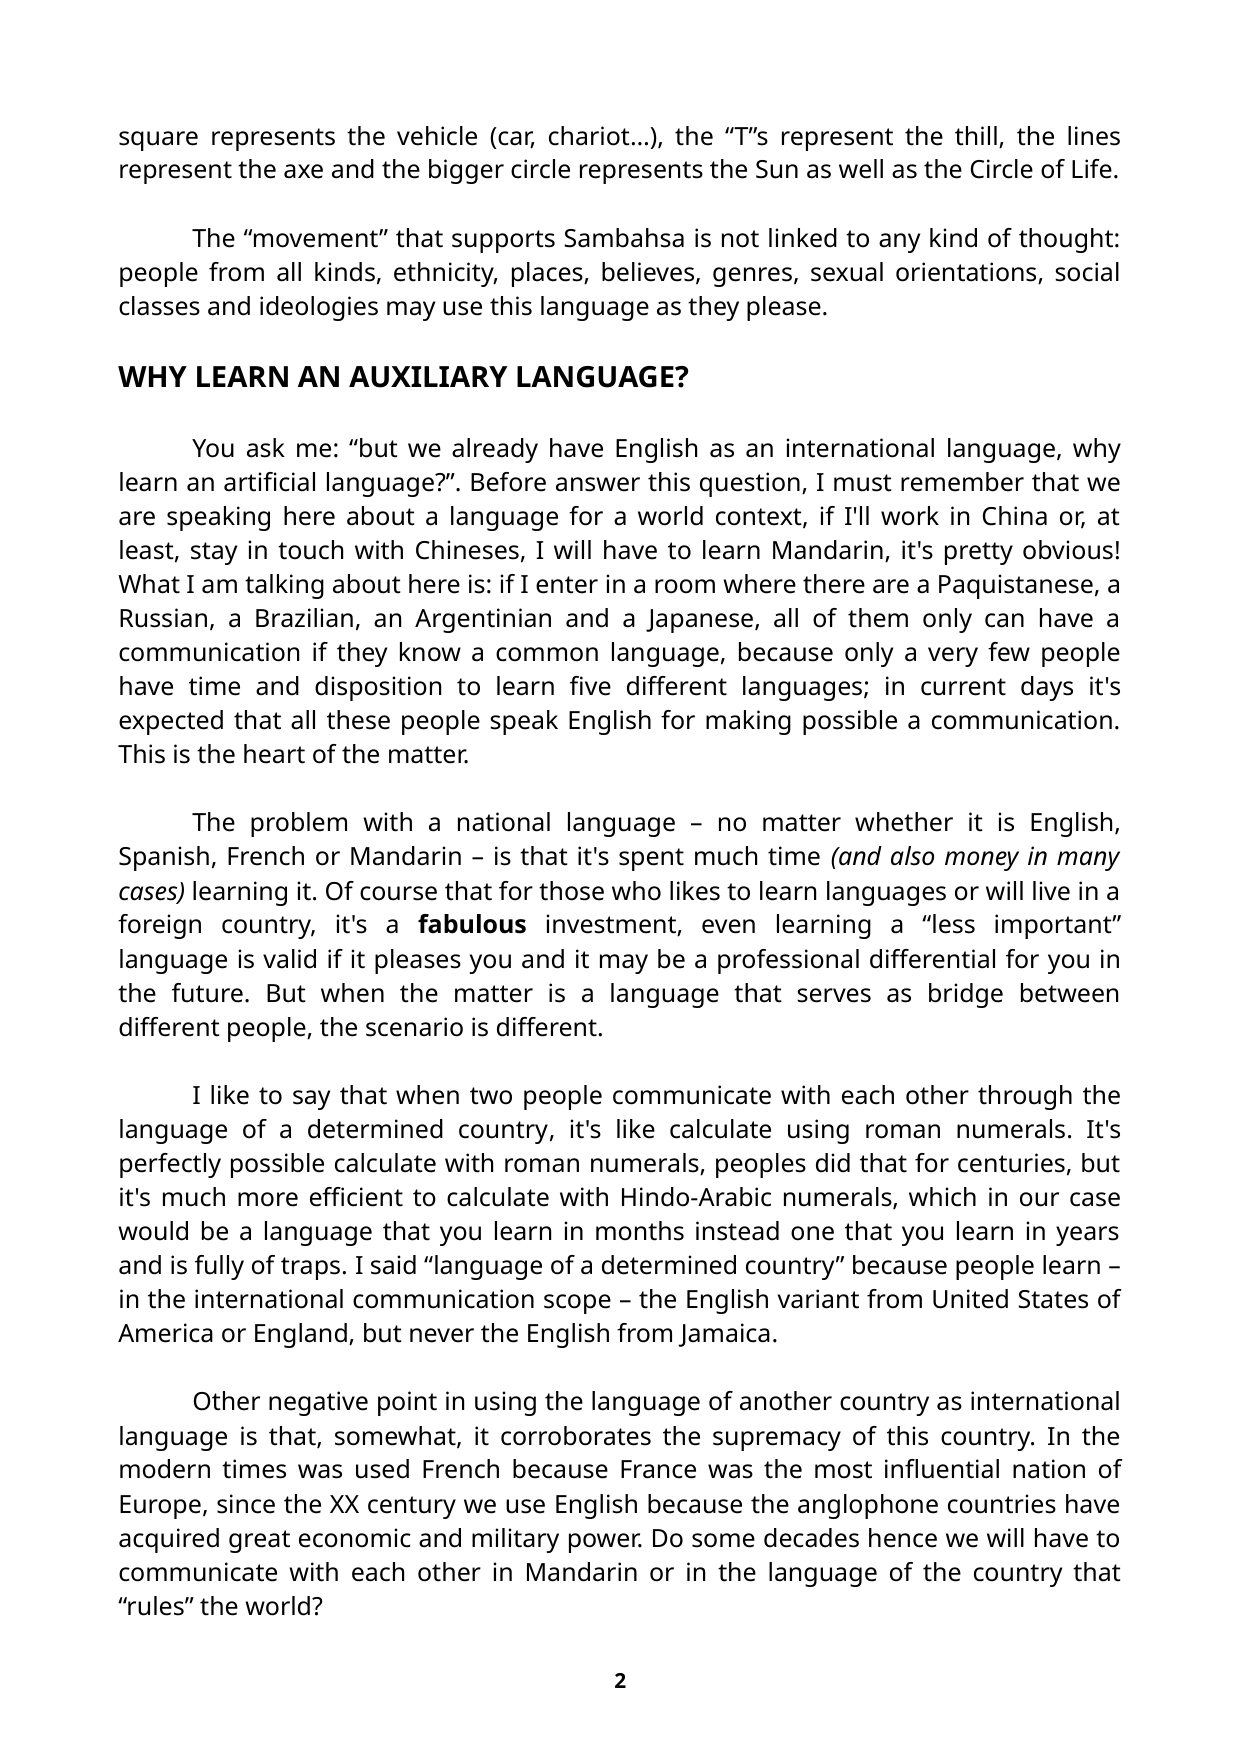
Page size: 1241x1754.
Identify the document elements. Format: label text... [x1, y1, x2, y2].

text You ask me: “but we already have English as an international language, why learn an artificial language?”. Before answer this question, I must remember that we are speaking here about a language for a world context, if I'll work in China or, at least, stay in touch with Chineses, I will have to learn Mandarin, it's pretty obvious! What I am talking about here is: if I enter in a room where there are a Paquistanese, a Russian, a Brazilian, an Argentinian and a Japanese, all of them only can have a communication if they know a common language, because only a very few people have time and disposition to learn five different languages; in current days it's expected that all these people speak English for making possible a communication. This is the heart of the matter. [118, 430, 1122, 771]
text Other negative point in using the language of another country as international language is that, somewhat, it corroborates the supremacy of this country. In the modern times was used French because France was the most influential nation of Europe, since the XX century we use English because the anglophone countries have acquired great economic and military power. Do some decades hence we will have to communicate with each other in Mandarin or in the language of the country that “rules” the world? [118, 1384, 1122, 1622]
subtitle WHY LEARN AN AUXILIARY LANGUAGE? [118, 357, 1122, 396]
text square represents the vehicle (car, chariot…), the “T”s represent the thill, the lines represent the axe and the bigger circle represents the Sun as well as the Circle of Life. [118, 118, 1122, 186]
text The problem with a national language – no matter whether it is English, Spanish, French or Mandarin – is that it's spent much time (and also money in many cases) learning it. Of course that for those who likes to learn languages or will live in a foreign country, it's a fabulous investment, even learning a “less important” language is valid if it pleases you and it may be a professional differential for you in the future. But when the matter is a language that serves as bridge between different people, the scenario is different. [118, 805, 1122, 1043]
text I like to say that when two people communicate with each other through the language of a determined country, it's like calculate using roman numerals. It's perfectly possible calculate with roman numerals, peoples did that for centuries, but it's much more efficient to calculate with Hindo-Arabic numerals, which in our case would be a language that you learn in months instead one that you learn in years and is fully of traps. I said “language of a determined country” because people learn – in the international communication scope – the English variant from United States of America or England, but never the English from Jamaica. [118, 1077, 1122, 1350]
text The “movement” that supports Sambahsa is not linked to any kind of thought: people from all kinds, ethnicity, places, believes, genres, sexual orientations, social classes and ideologies may use this language as they please. [118, 220, 1122, 322]
